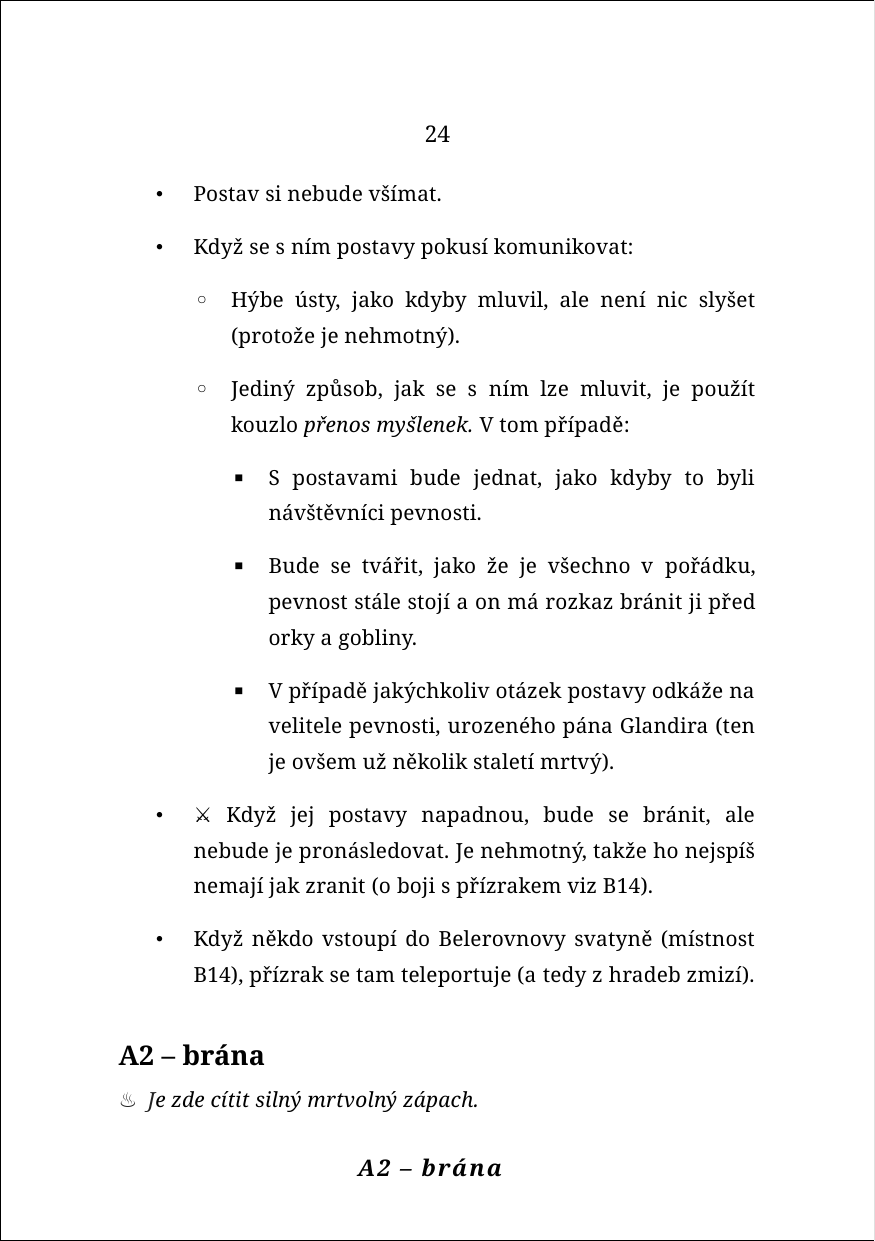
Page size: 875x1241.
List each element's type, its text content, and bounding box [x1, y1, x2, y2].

list Postav si nebude všímat. [156, 179, 756, 207]
text ♨ Je zde cítit silný mrtvolný zápach. [118, 1086, 756, 1114]
list ⚔ Když jej postavy napadnou, bude se bránit, ale nebude je pronásledovat. Je nehmotný, takže ho nejspíš nemají jak zranit (o⁠ boji s⁠ přízrakem viz B14). [156, 800, 756, 900]
list Když se s⁠ ním postavy pokusí komunikovat: [156, 232, 756, 261]
list V⁠ případě jakýchkoliv otázek postavy odkáže na velitele pevnosti, urozeného pána Glandira (ten je ovšem už několik staletí mrtvý). [231, 676, 756, 775]
list Hýbe ústy, jako kdyby mluvil, ale není nic slyšet (protože je nehmotný). [193, 285, 756, 349]
list S⁠ postavami bude jednat, jako kdyby to byli návštěvníci pevnosti. [231, 463, 756, 527]
list Bude se tvářit, jako že je všechno v⁠ pořádku, pevnost stále stojí a⁠ on má rozkaz bránit ji před orky a⁠ gobliny. [231, 552, 756, 651]
list Když někdo vstoupí do Belerovnovy svatyně (místnost B14), přízrak se tam teleportuje (a⁠ tedy z⁠ hradeb zmizí). [156, 924, 756, 988]
subtitle A2 – brána [118, 1037, 756, 1074]
list Jediný způsob, jak se s⁠ ním lze mluvit, je použít kouzlo přenos myšlenek. V⁠ tom případě: [193, 374, 756, 438]
